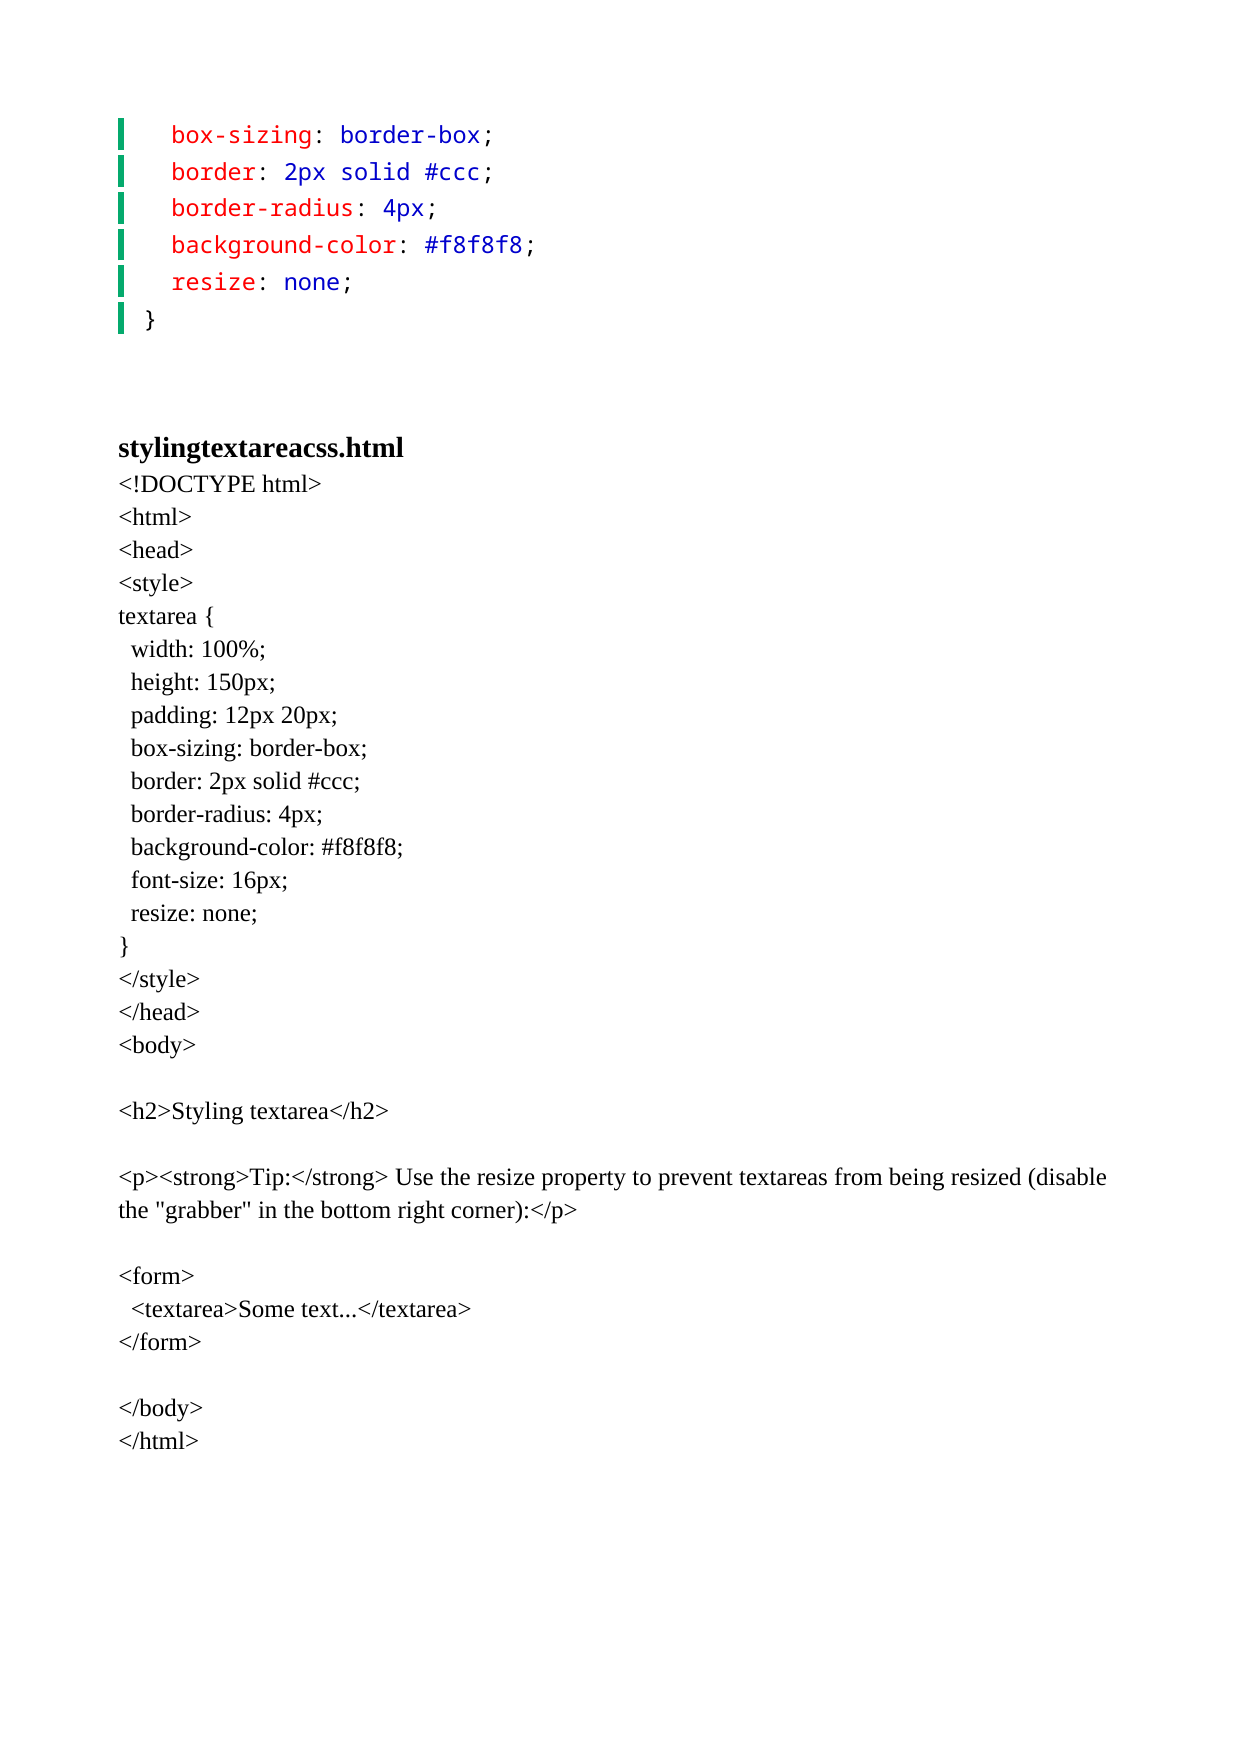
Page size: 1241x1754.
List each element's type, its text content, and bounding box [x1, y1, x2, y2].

text resize: none; [118, 898, 1122, 927]
text <!DOCTYPE html> [118, 469, 1122, 498]
text background-color: #f8f8f8; [118, 832, 1122, 861]
text } [118, 931, 1122, 960]
text <h2>Styling textarea</h2> [118, 1096, 1122, 1125]
text border: 2px solid #ccc; [118, 766, 1122, 795]
text box-sizing: border-box; [118, 733, 1122, 762]
text font-size: 16px; [118, 865, 1122, 894]
text box-sizing: border-box; border: 2px solid #ccc; border-radius: 4px; background-color: #f8f8f8; resize: none; } [118, 118, 1122, 334]
text height: 150px; [118, 667, 1122, 696]
text </style> [118, 964, 1122, 993]
text </body> [118, 1393, 1122, 1422]
text </html> [118, 1426, 1122, 1455]
text padding: 12px 20px; [118, 700, 1122, 729]
text </form> [118, 1327, 1122, 1356]
text <p><strong>Tip:</strong> Use the resize property to prevent textareas from being resized (disable the "grabber" in the bottom right corner):</p> [118, 1162, 1122, 1224]
text <html> [118, 502, 1122, 531]
text textarea { [118, 601, 1122, 630]
text <head> [118, 535, 1122, 564]
text <textarea>Some text...</textarea> [118, 1294, 1122, 1323]
text stylingtextareacss.html [118, 430, 1122, 464]
text <body> [118, 1030, 1122, 1059]
text width: 100%; [118, 634, 1122, 663]
text border-radius: 4px; [118, 799, 1122, 828]
text <form> [118, 1261, 1122, 1290]
text <style> [118, 568, 1122, 597]
text </head> [118, 997, 1122, 1026]
